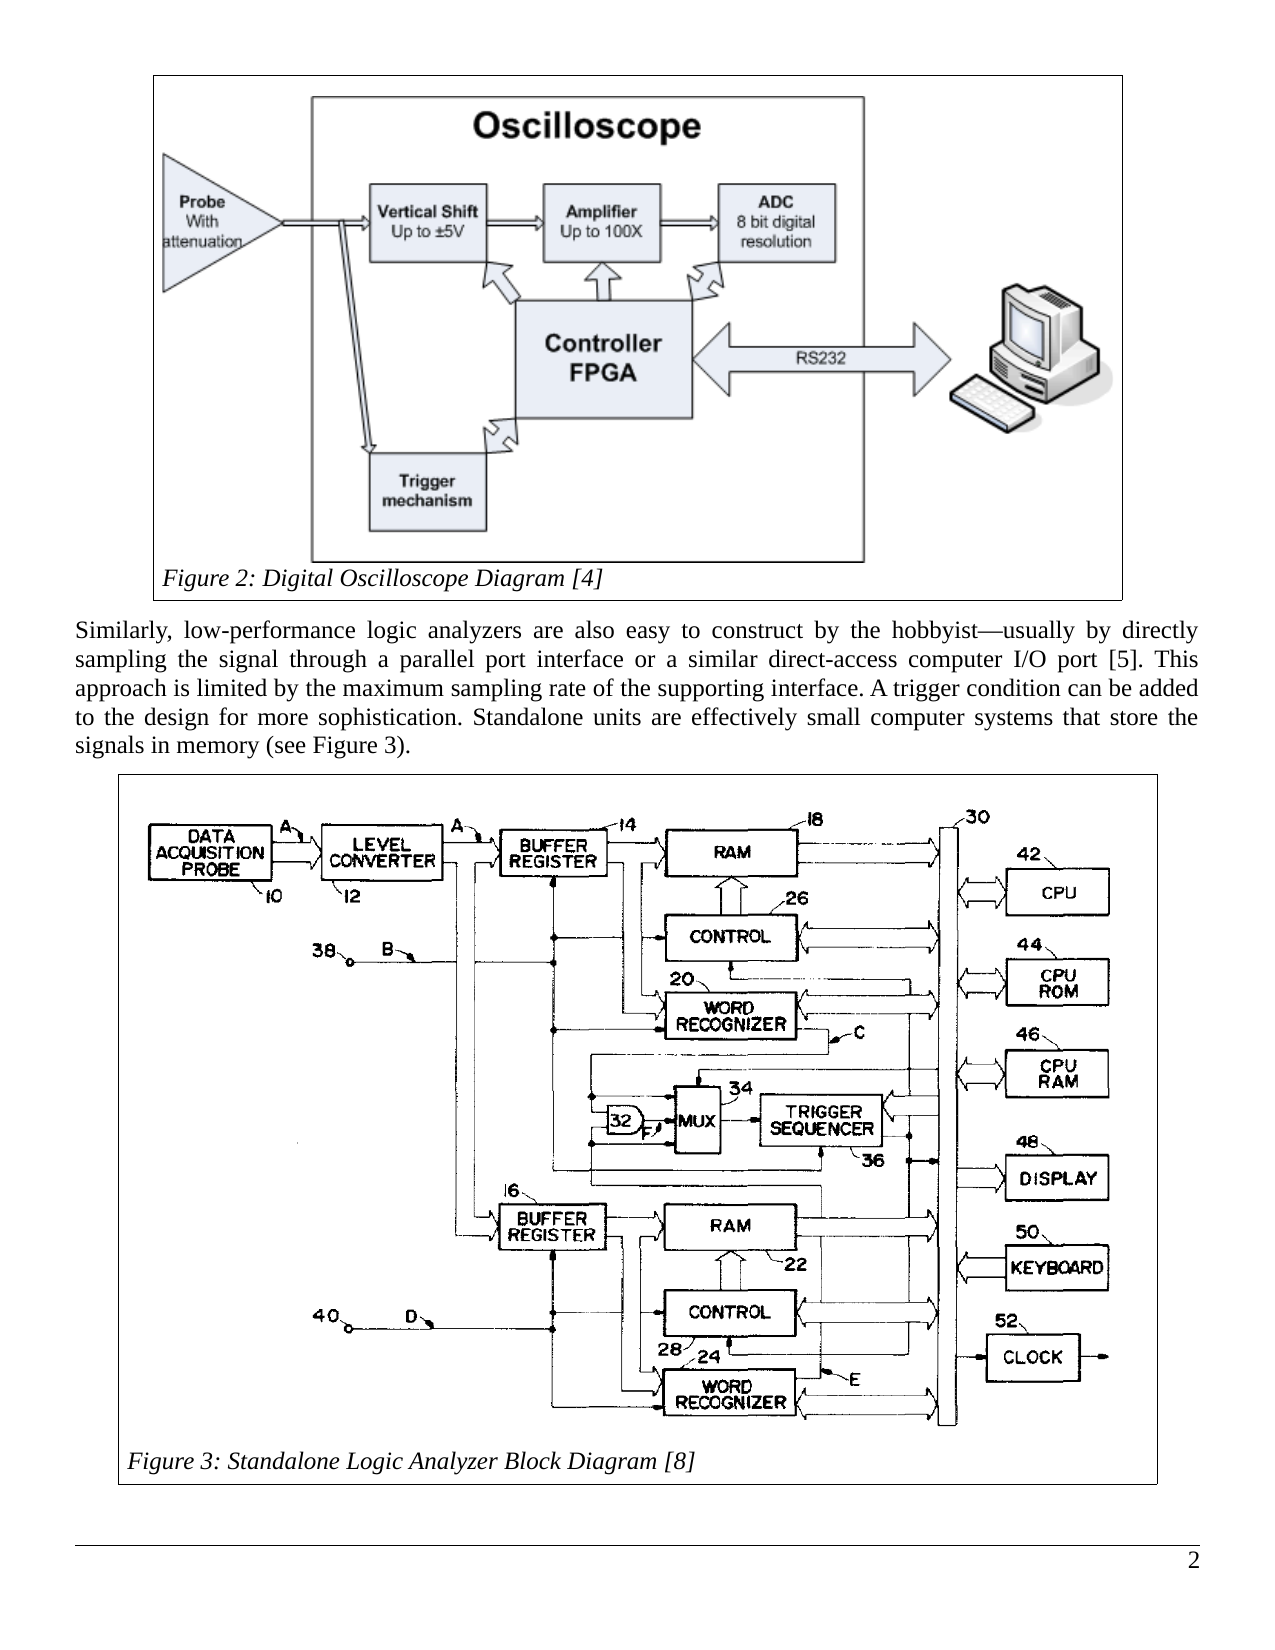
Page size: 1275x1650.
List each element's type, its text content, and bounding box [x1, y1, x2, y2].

picture [162, 96, 1114, 563]
text [119, 775, 1157, 1484]
text Figure 3: Standalone Logic Analyzer Block Diagram [8] [127, 1447, 1148, 1475]
text Figure 2: Digital Oscilloscope Diagram [4] [162, 563, 1113, 591]
picture [127, 795, 1149, 1447]
text Similarly, low-performance logic analyzers are also easy to construct by the hobbyist—usually by directly sampling the signal through a parallel port interface or a similar direct-access computer I/O port [5]. This approach is limited by the maximum sampling rate of the supporting interface. A trigger condition can be added to the design for more sophistication. Standalone units are effectively small computer systems that store the signals in memory (see Figure 3). [75, 75, 1200, 759]
text [154, 76, 1122, 600]
